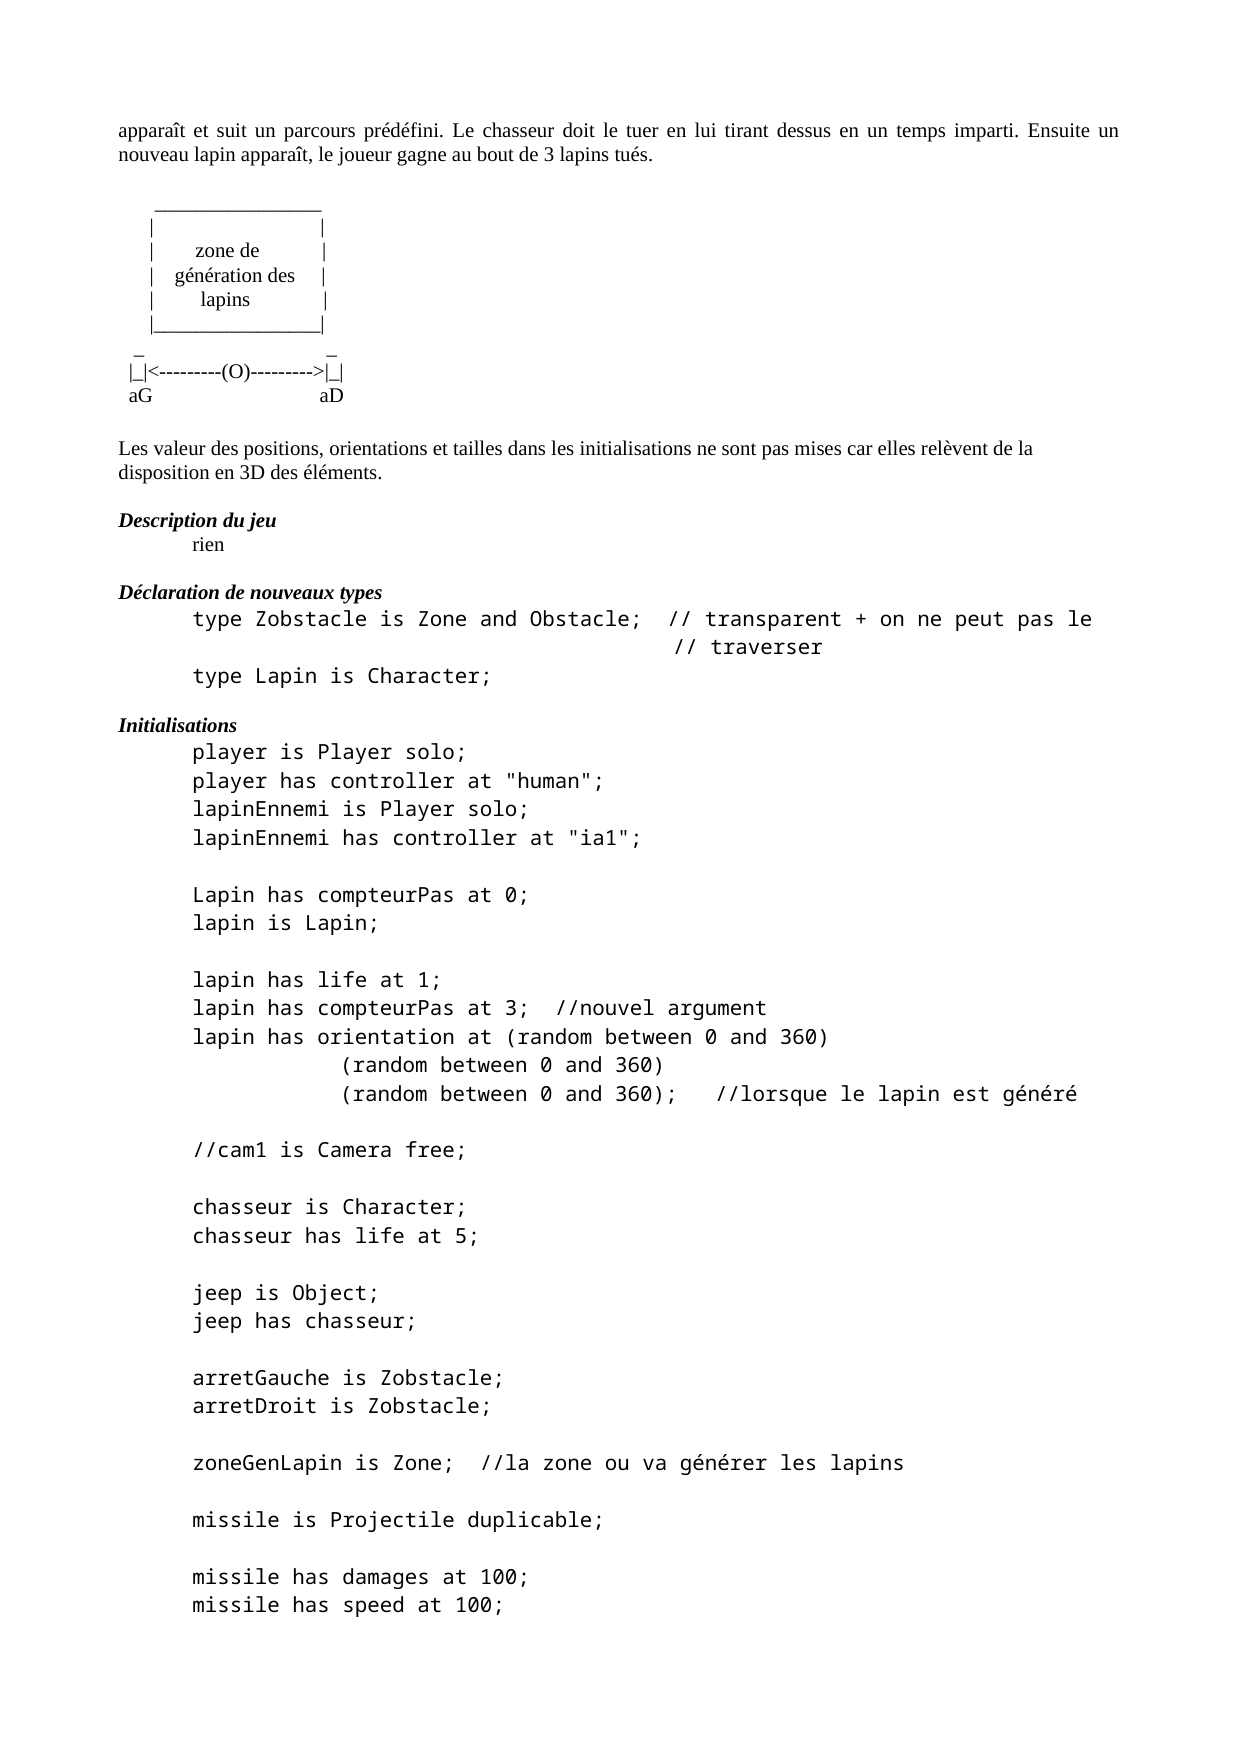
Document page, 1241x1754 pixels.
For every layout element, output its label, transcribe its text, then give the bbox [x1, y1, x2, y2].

text ________________ | | | zone de | [118, 166, 1122, 262]
text (random between 0 and 360); //lorsque le lapin est généré //cam1 is Camera free; chasseur is Character; chasseur has life at 5; jeep is Object; jeep has chasseur; arretGauche is Zobstacle; arretDroit is Zobstacle; zoneGenLapin is Zone; //la zone ou va générer les lapins missile is Projectile duplicable; [118, 1079, 1122, 1534]
text Les valeur des positions, orientations et tailles dans les initialisations ne sont pas mises car elles relèvent de la disposition en 3D des éléments. Description du jeu rien Déclaration de nouveaux types type Zobstacle is Zone and Obstacle; // transparent + on ne peut pas le // traverser type Lapin is Character; Initialisations player is Player solo; player has controller at "human"; lapinEnnemi is Player solo; lapinEnnemi has controller at "ia1"; Lapin has compteurPas at 0; lapin is Lapin; lapin has life at 1; lapin has compteurPas at 3; //nouvel argument lapin has orientation at (random between 0 and 360) [118, 436, 1122, 1050]
text | génération des | | lapins | |________________| _ _ |_|<---------(O)--------->|_| aG aD [118, 262, 1122, 407]
text missile has damages at 100; missile has speed at 100; [118, 1534, 1122, 1619]
text apparaît et suit un parcours prédéfini. Le chasseur doit le tuer en lui tirant dessus en un temps imparti. Ensuite un nouveau lapin apparaît, le joueur gagne au bout de 3 lapins tués. [118, 118, 1122, 166]
text (random between 0 and 360) [118, 1050, 1122, 1079]
